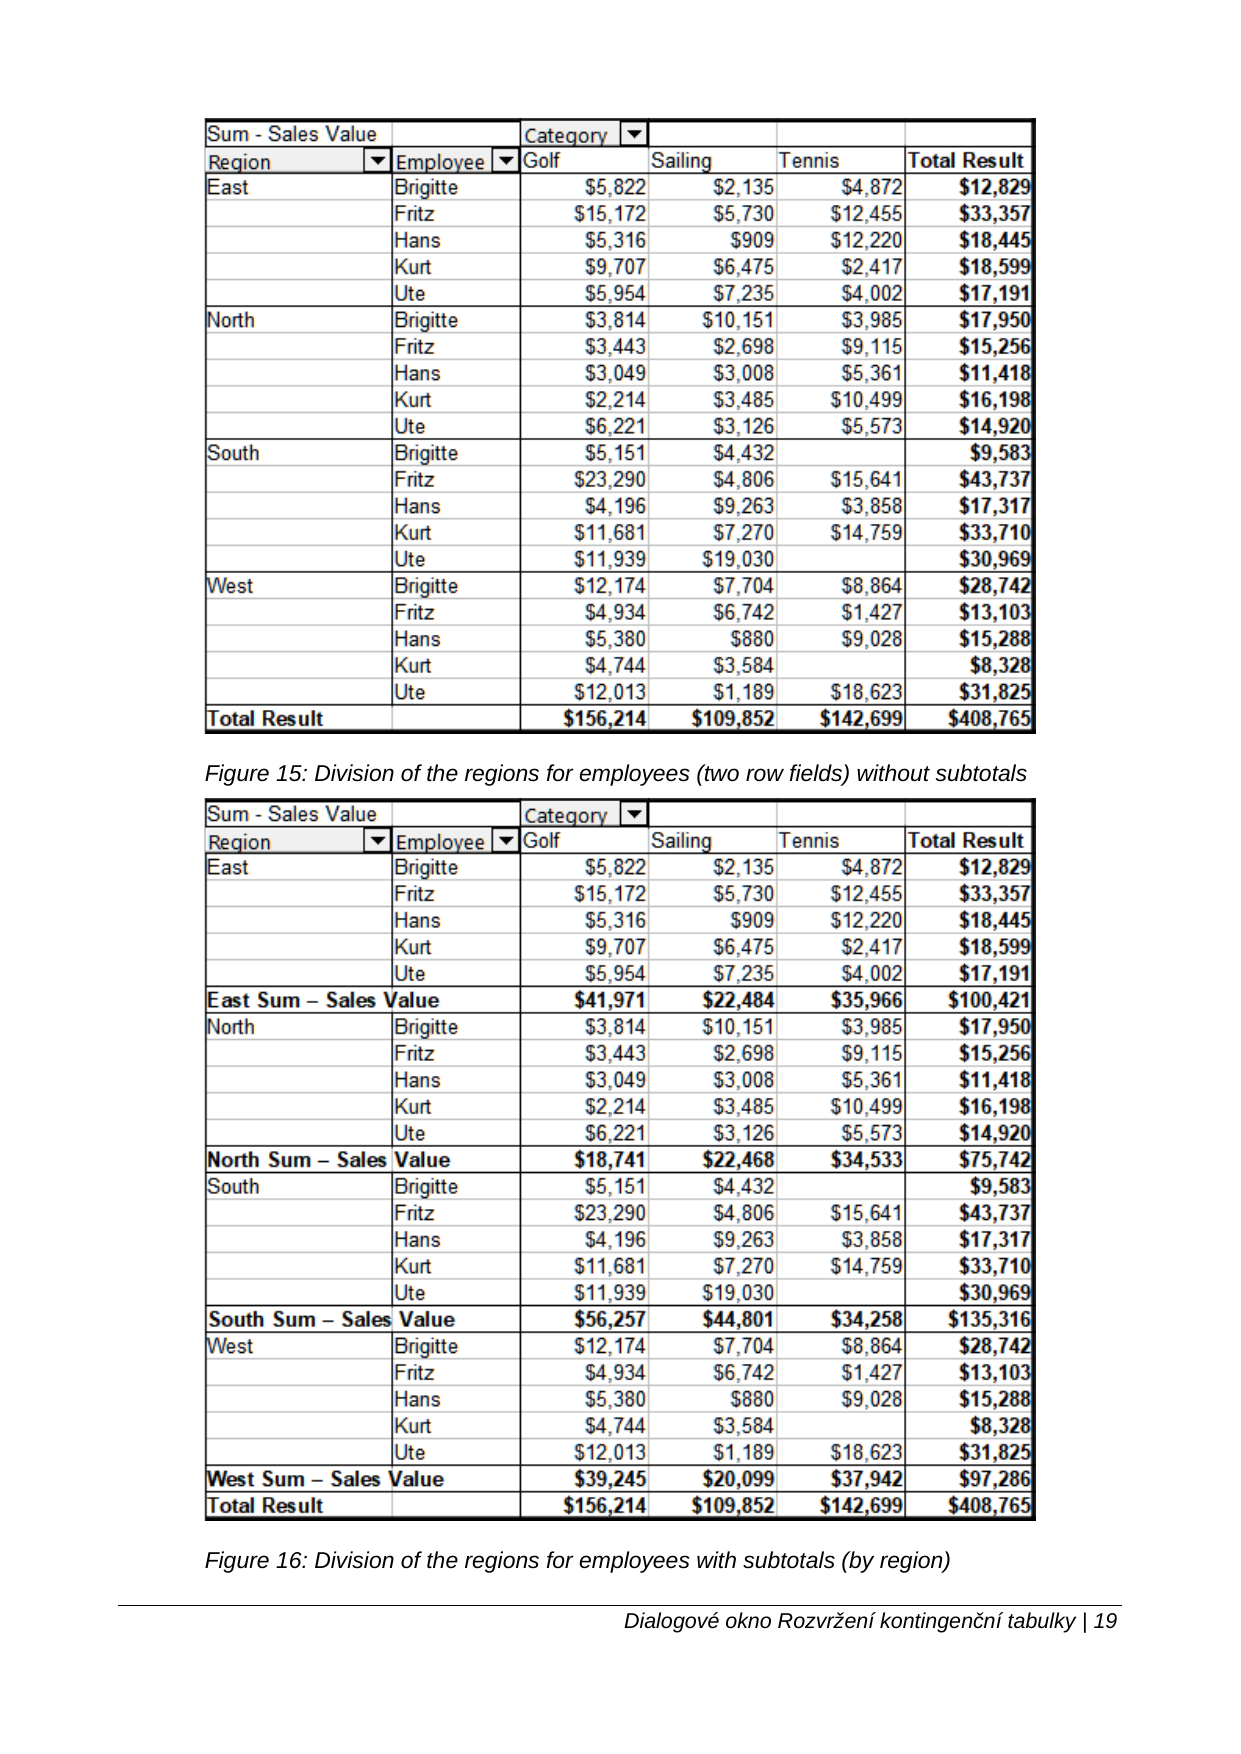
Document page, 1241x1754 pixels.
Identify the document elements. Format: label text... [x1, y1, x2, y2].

text Figure 15: Division of the regions for employees (two row fields) without subtotals [204, 734, 1036, 787]
picture [204, 798, 1036, 1521]
picture [204, 118, 1036, 734]
text Figure 16: Division of the regions for employees with subtotals (by region) [204, 1521, 1036, 1573]
